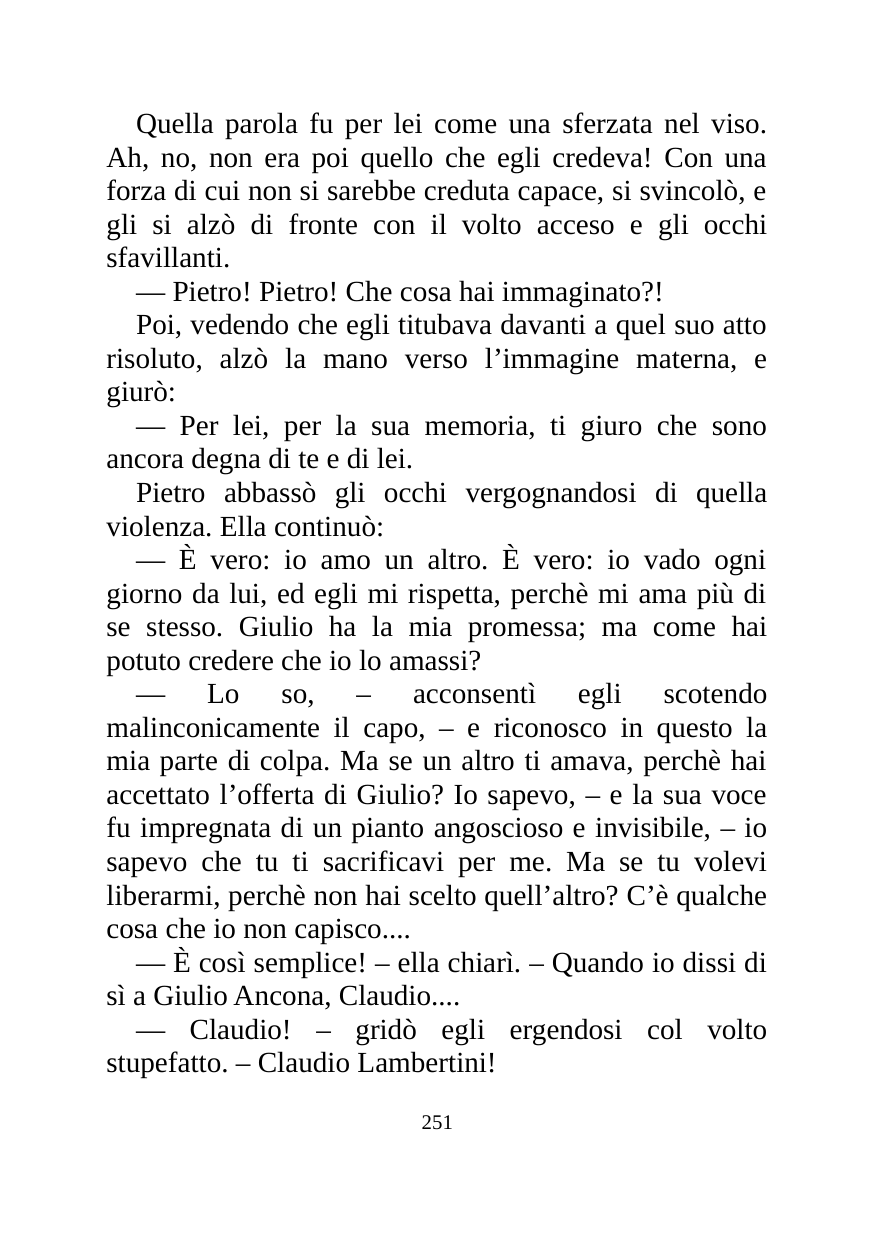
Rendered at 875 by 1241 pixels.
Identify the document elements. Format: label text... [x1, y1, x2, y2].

text — Per lei, per la sua memoria, ti giuro che sono ancora degna di te e di lei. [106, 408, 768, 475]
text — Pietro! Pietro! Che cosa hai immaginato?! [106, 274, 768, 307]
text — È vero: io amo un altro. È vero: io vado ogni giorno da lui, ed egli mi rispetta, perchè mi ama più di se stesso. Giulio ha la mia promessa; ma come hai potuto credere che io lo amassi? [106, 542, 768, 676]
text — Lo so, – acconsentì egli scotendo malinconicamente il capo, – e riconosco in questo la mia parte di colpa. Ma se un altro ti amava, perchè hai accettato l’offerta di Giulio? Io sapevo, – e la sua voce fu impregnata di un pianto angoscioso e invisibile, – io sapevo che tu ti sacrificavi per me. Ma se tu volevi liberarmi, perchè non hai scelto quell’altro? C’è qualche cosa che io non capisco.... [106, 676, 768, 945]
text — Claudio! – gridò egli ergendosi col volto stupefatto. – Claudio Lambertini! [106, 1012, 768, 1079]
text Poi, vedendo che egli titubava davanti a quel suo atto risoluto, alzò la mano verso l’immagine materna, e giurò: [106, 307, 768, 408]
text Pietro abbassò gli occhi vergognandosi di quella violenza. Ella continuò: [106, 475, 768, 542]
text — È così semplice! – ella chiarì. – Quando io dissi di sì a Giulio Ancona, Claudio.... [106, 945, 768, 1012]
text Quella parola fu per lei come una sferzata nel viso. Ah, no, non era poi quello che egli credeva! Con una forza di cui non si sarebbe creduta capace, si svincolò, e gli si alzò di fronte con il volto acceso e gli occhi sfavillanti. [106, 106, 768, 274]
